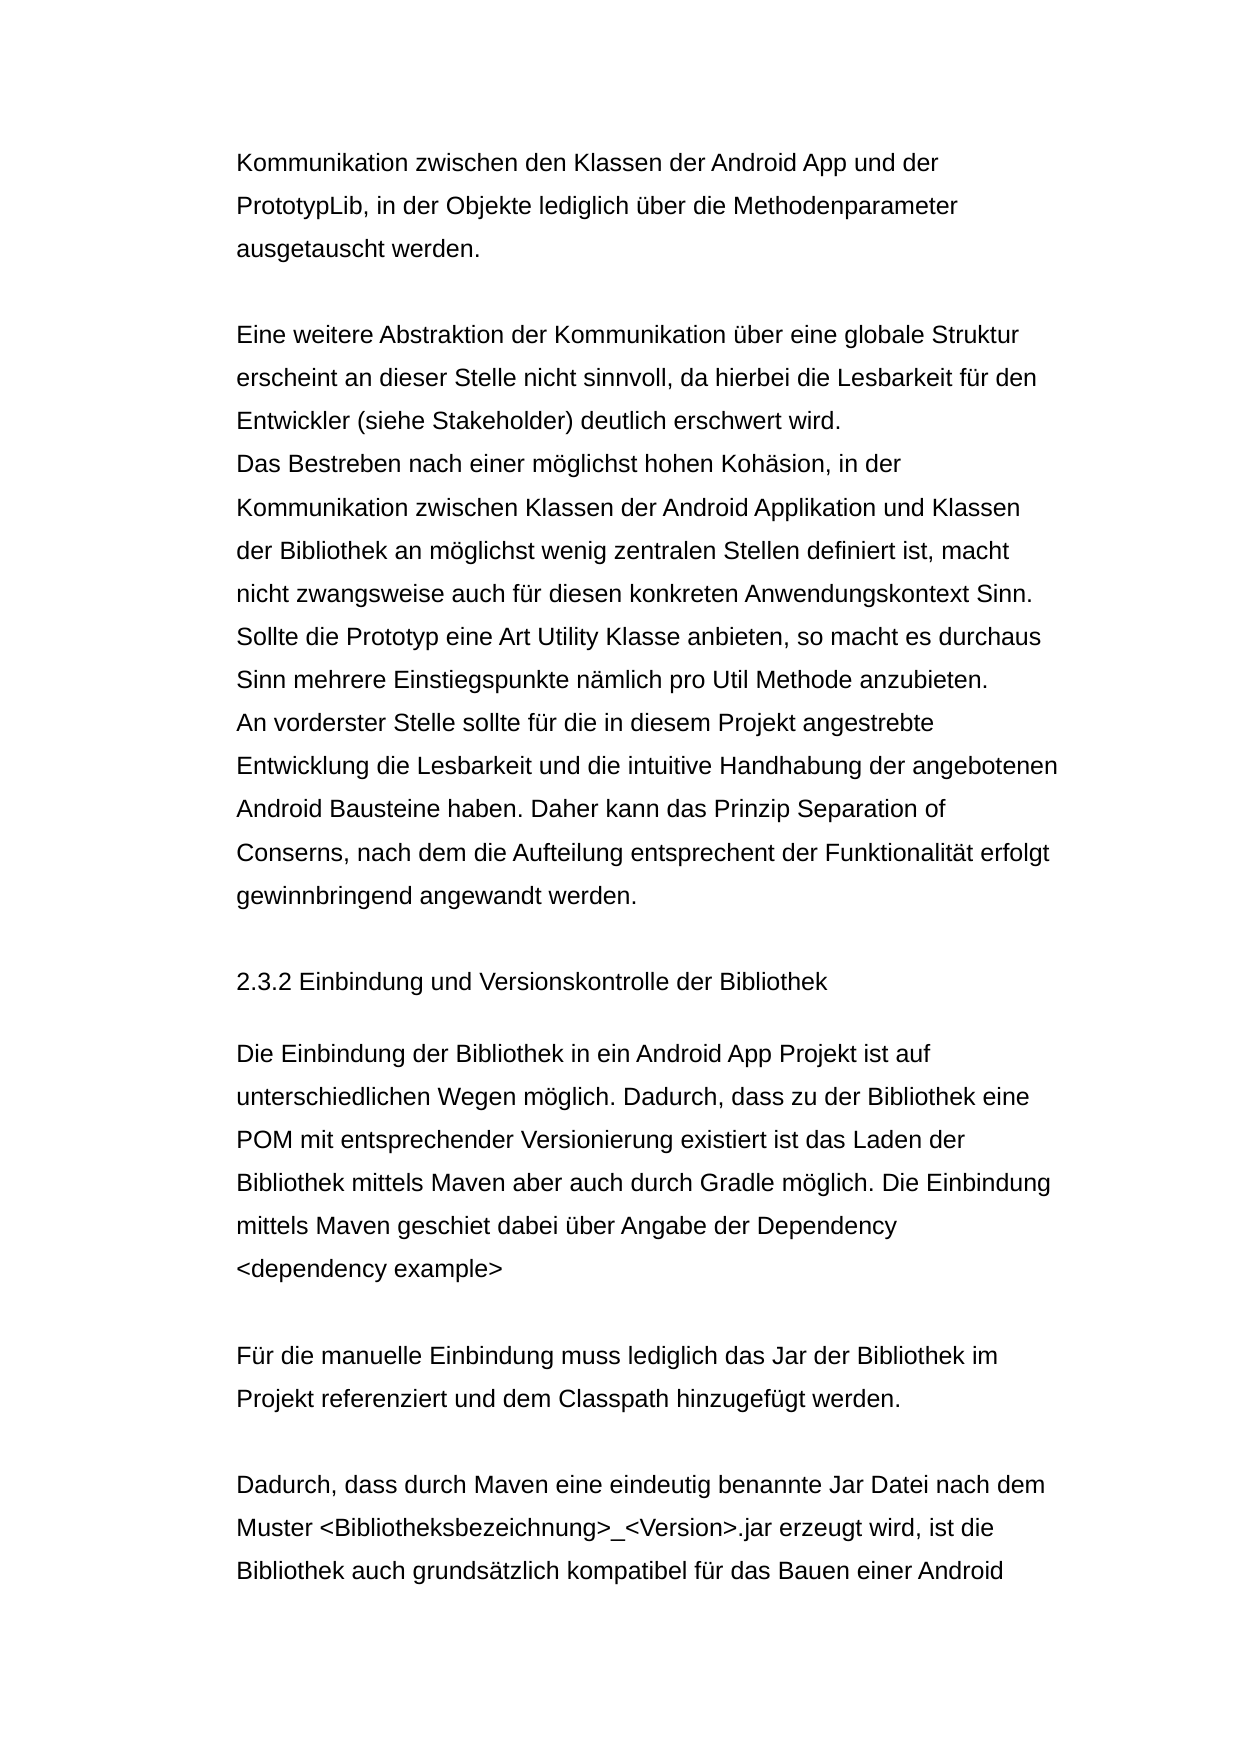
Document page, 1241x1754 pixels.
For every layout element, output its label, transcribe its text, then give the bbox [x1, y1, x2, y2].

text Für die manuelle Einbindung muss lediglich das Jar der Bibliothek im Projekt referenziert und dem Classpath hinzugefügt werden. [236, 1341, 1063, 1413]
text Die Einbindung der Bibliothek in ein Android App Projekt ist auf unterschiedlichen Wegen möglich. Dadurch, dass zu der Bibliothek eine POM mit entsprechender Versionierung existiert ist das Laden der Bibliothek mittels Maven aber auch durch Gradle möglich. Die Einbindung mittels Maven geschiet dabei über Angabe der Dependency [236, 1039, 1063, 1240]
text 2.3.2 Einbindung und Versionskontrolle der Bibliothek [236, 967, 1063, 996]
text Kommunikation zwischen den Klassen der Android App und der PrototypLib, in der Objekte lediglich über die Methodenparameter ausgetauscht werden. [236, 148, 1063, 263]
text Eine weitere Abstraktion der Kommunikation über eine globale Struktur erscheint an dieser Stelle nicht sinnvoll, da hierbei die Lesbarkeit für den Entwickler (siehe Stakeholder) deutlich erschwert wird. [236, 320, 1063, 435]
text <dependency example> [236, 1254, 1063, 1283]
text Das Bestreben nach einer möglichst hohen Kohäsion, in der Kommunikation zwischen Klassen der Android Applikation und Klassen der Bibliothek an möglichst wenig zentralen Stellen definiert ist, macht nicht zwangsweise auch für diesen konkreten Anwendungskontext Sinn. Sollte die Prototyp eine Art Utility Klasse anbieten, so macht es durchaus Sinn mehrere Einstiegspunkte nämlich pro Util Methode anzubieten. [236, 449, 1063, 694]
text Dadurch, dass durch Maven eine eindeutig benannte Jar Datei nach dem Muster <Bibliotheksbezeichnung>_<Version>.jar erzeugt wird, ist die Bibliothek auch grundsätzlich kompatibel für das Bauen einer Android [236, 1470, 1063, 1585]
text An vorderster Stelle sollte für die in diesem Projekt angestrebte Entwicklung die Lesbarkeit und die intuitive Handhabung der angebotenen Android Bausteine haben. Daher kann das Prinzip Separation of Conserns, nach dem die Aufteilung entsprechent der Funktionalität erfolgt gewinnbringend angewandt werden. [236, 708, 1063, 909]
